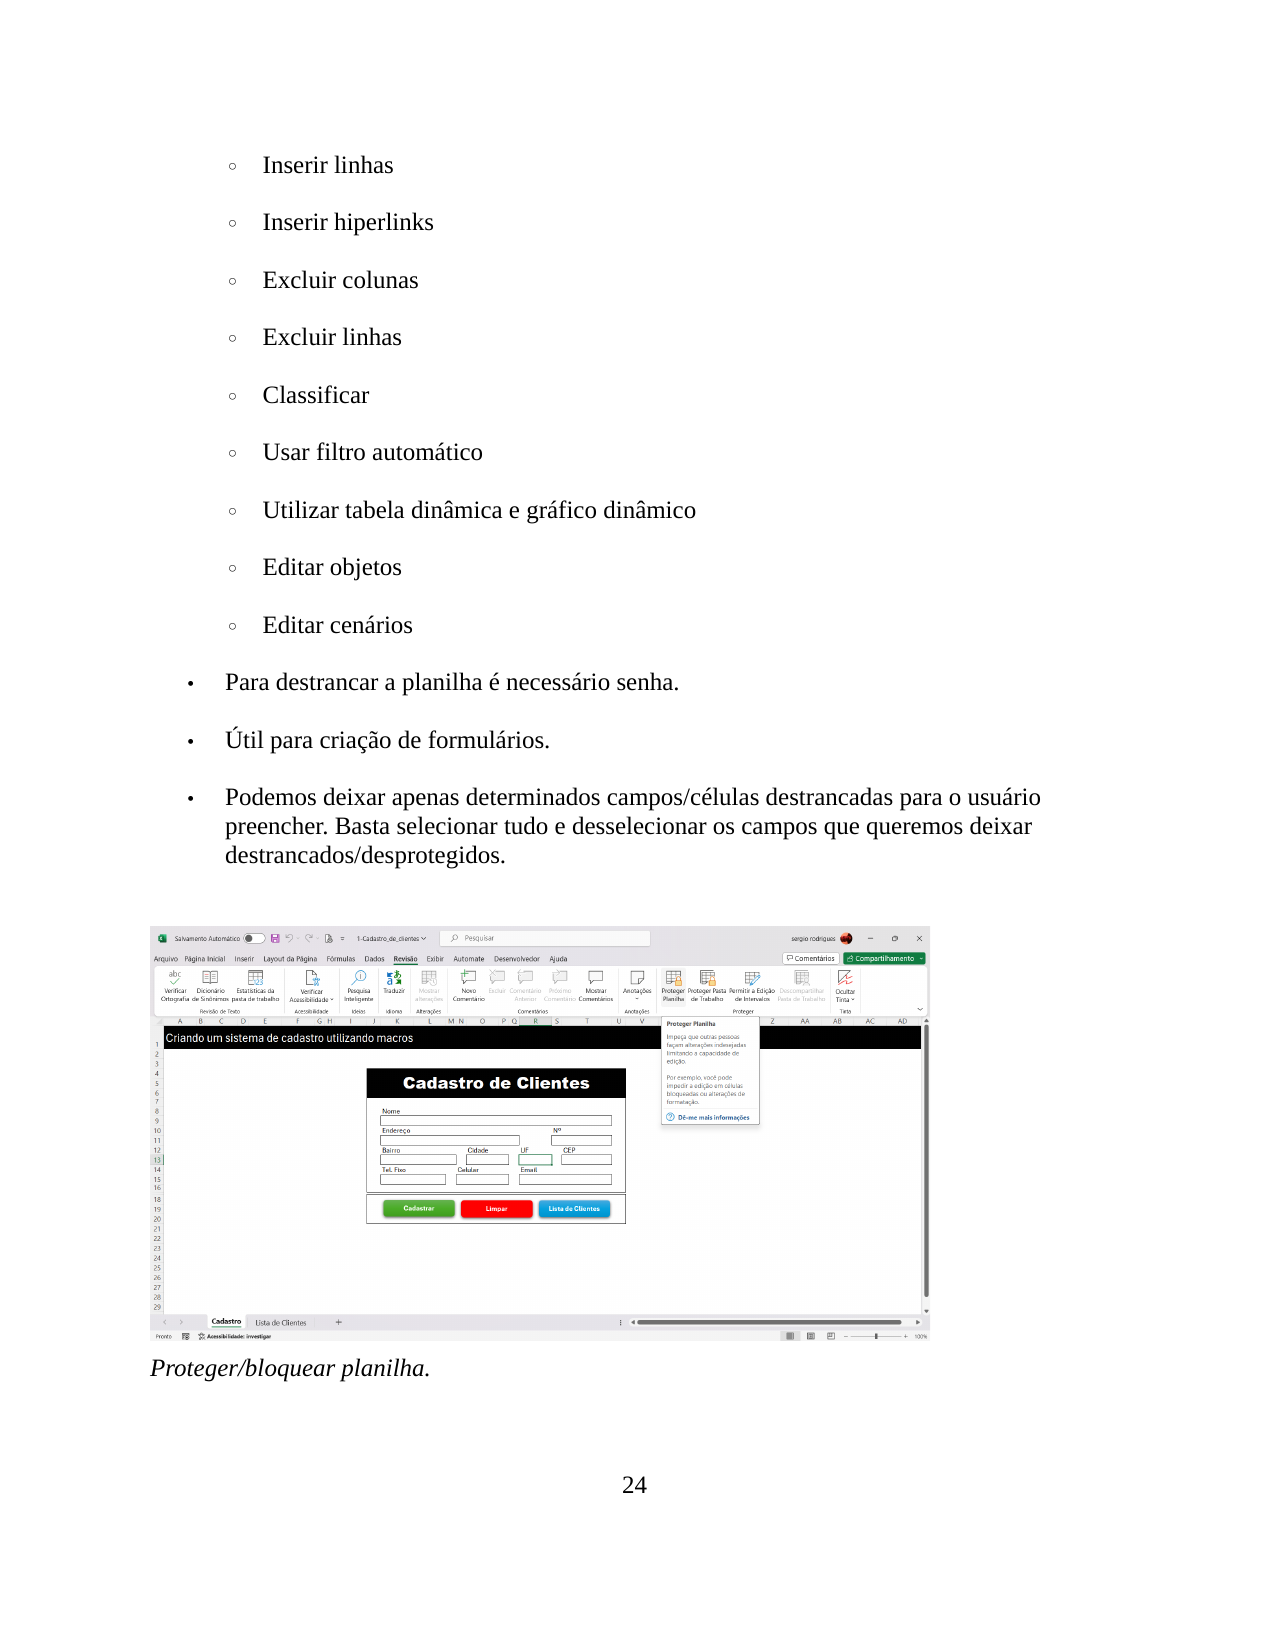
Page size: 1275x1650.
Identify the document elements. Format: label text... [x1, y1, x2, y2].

list Utilizar tabela dinâmica e gráfico dinâmico [225, 495, 1125, 552]
list Editar cenários [225, 610, 1125, 667]
picture [150, 926, 930, 1341]
list Inserir linhas [225, 150, 1125, 207]
list Para destrancar a planilha é necessário senha. [187, 667, 1125, 725]
list Usar filtro automático [225, 437, 1125, 495]
list Classificar [225, 380, 1125, 437]
list Inserir hiperlinks [225, 207, 1125, 265]
list Excluir colunas [225, 265, 1125, 322]
list Útil para criação de formulários. [187, 725, 1125, 782]
list Podemos deixar apenas determinados campos/células destrancadas para o usuário preencher. Basta selecionar tudo e desselecionar os campos que queremos deixar destrancados/desprotegidos. [187, 782, 1125, 897]
list Editar objetos [225, 552, 1125, 610]
list Excluir linhas [225, 322, 1125, 380]
text Proteger/bloquear planilha. [150, 1353, 1125, 1382]
